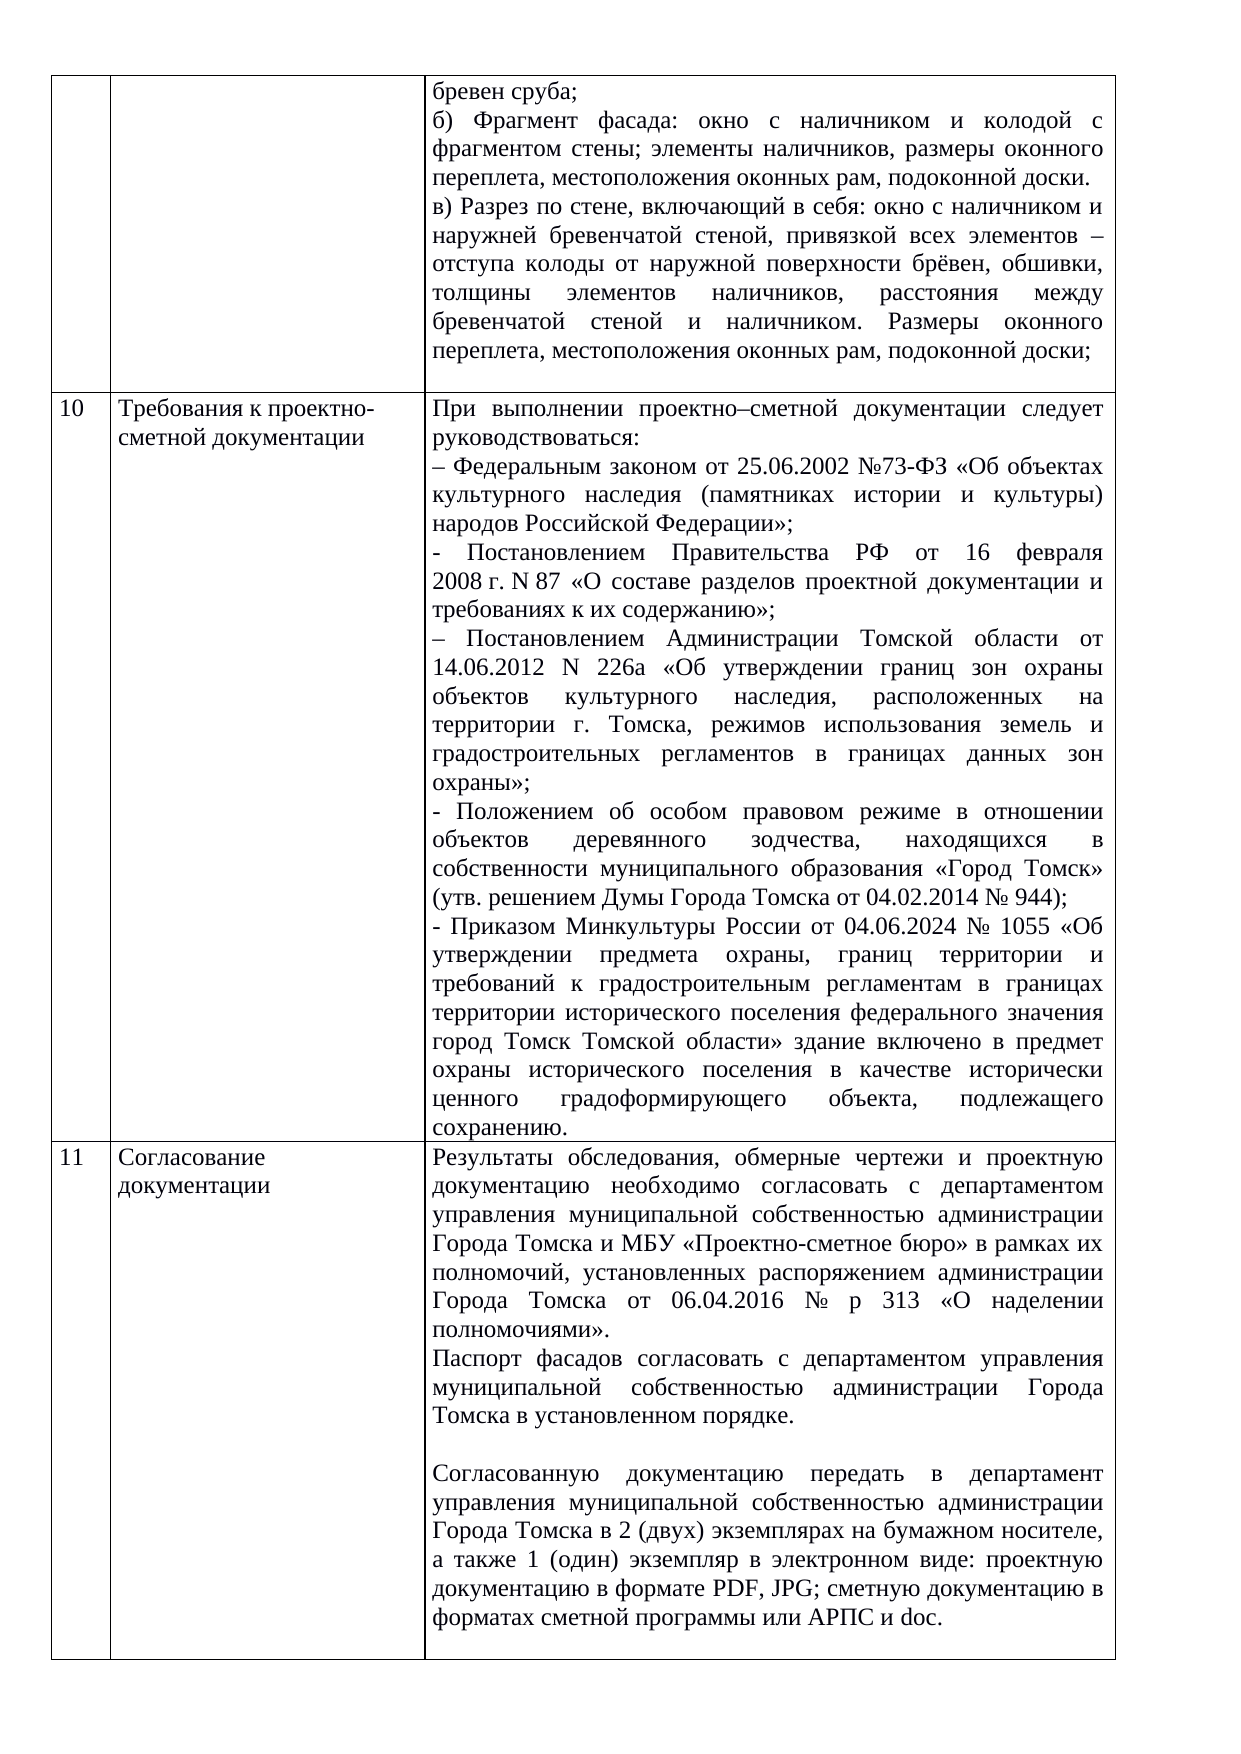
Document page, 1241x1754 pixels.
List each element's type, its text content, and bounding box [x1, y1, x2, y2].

table_cell Результаты обследования, обмерные чертежи и проектную документацию необходимо согласовать с департаментом управления муниципальной собственностью администрации Города Томска и МБУ «Проектно-сметное бюро» в рамках их полномочий, установленных распоряжением администрации Города Томска от 06.04.2016 № р 313 «О наделении полномочиями». Паспорт фасадов согласовать с департаментом управления муниципальной собственностью администрации Города Томска в установленном порядке. Согласованную документацию передать в департамент управления муниципальной собственностью администрации Города Томска в 2 (двух) экземплярах на бумажном носителе, а также 1 (один) экземпляр в электронном виде: проектную документацию в формате PDF, JPG; сметную документацию в форматах сметной программы или АРПС и doc. [426, 1142, 1115, 1659]
table_cell 11 [52, 1142, 110, 1659]
table_cell [111, 76, 424, 392]
table_cell 10 [52, 393, 110, 1141]
table_cell Требования к проектно-сметной документации [111, 393, 424, 1141]
table_cell бревен сруба; б) Фрагмент фасада: окно с наличником и колодой с фрагментом стены; элементы наличников, размеры оконного переплета, местоположения оконных рам, подоконной доски. в) Разрез по стене, включающий в себя: окно с наличником и наружней бревенчатой стеной, привязкой всех элементов – отступа колоды от наружной поверхности брёвен, обшивки, толщины элементов наличников, расстояния между бревенчатой стеной и наличником. Размеры оконного переплета, местоположения оконных рам, подоконной доски; [426, 76, 1115, 392]
table_cell При выполнении проектно–сметной документации следует руководствоваться: – Федеральным законом от 25.06.2002 №73-ФЗ «Об объектах культурного наследия (памятниках истории и культуры) народов Российской Федерации»; - Постановлением Правительства РФ от 16 февраля 2008 г. N 87 «О составе разделов проектной документации и требованиях к их содержанию»; – Постановлением Администрации Томской области от 14.06.2012 N 226а «Об утверждении границ зон охраны объектов культурного наследия, расположенных на территории г. Томска, режимов использования земель и градостроительных регламентов в границах данных зон охраны»; - Положением об особом правовом режиме в отношении объектов деревянного зодчества, находящихся в собственности муниципального образования «Город Томск» (утв. решением Думы Города Томска от 04.02.2014 № 944); - Приказом Минкультуры России от 04.06.2024 № 1055 «Об утверждении предмета охраны, границ территории и требований к градостроительным регламентам в границах территории исторического поселения федерального значения город Томск Томской области» здание включено в предмет охраны исторического поселения в качестве исторически ценного градоформирующего объекта, подлежащего сохранению. [426, 393, 1115, 1141]
table_cell Согласование документации [111, 1142, 424, 1659]
table_cell [52, 76, 110, 392]
